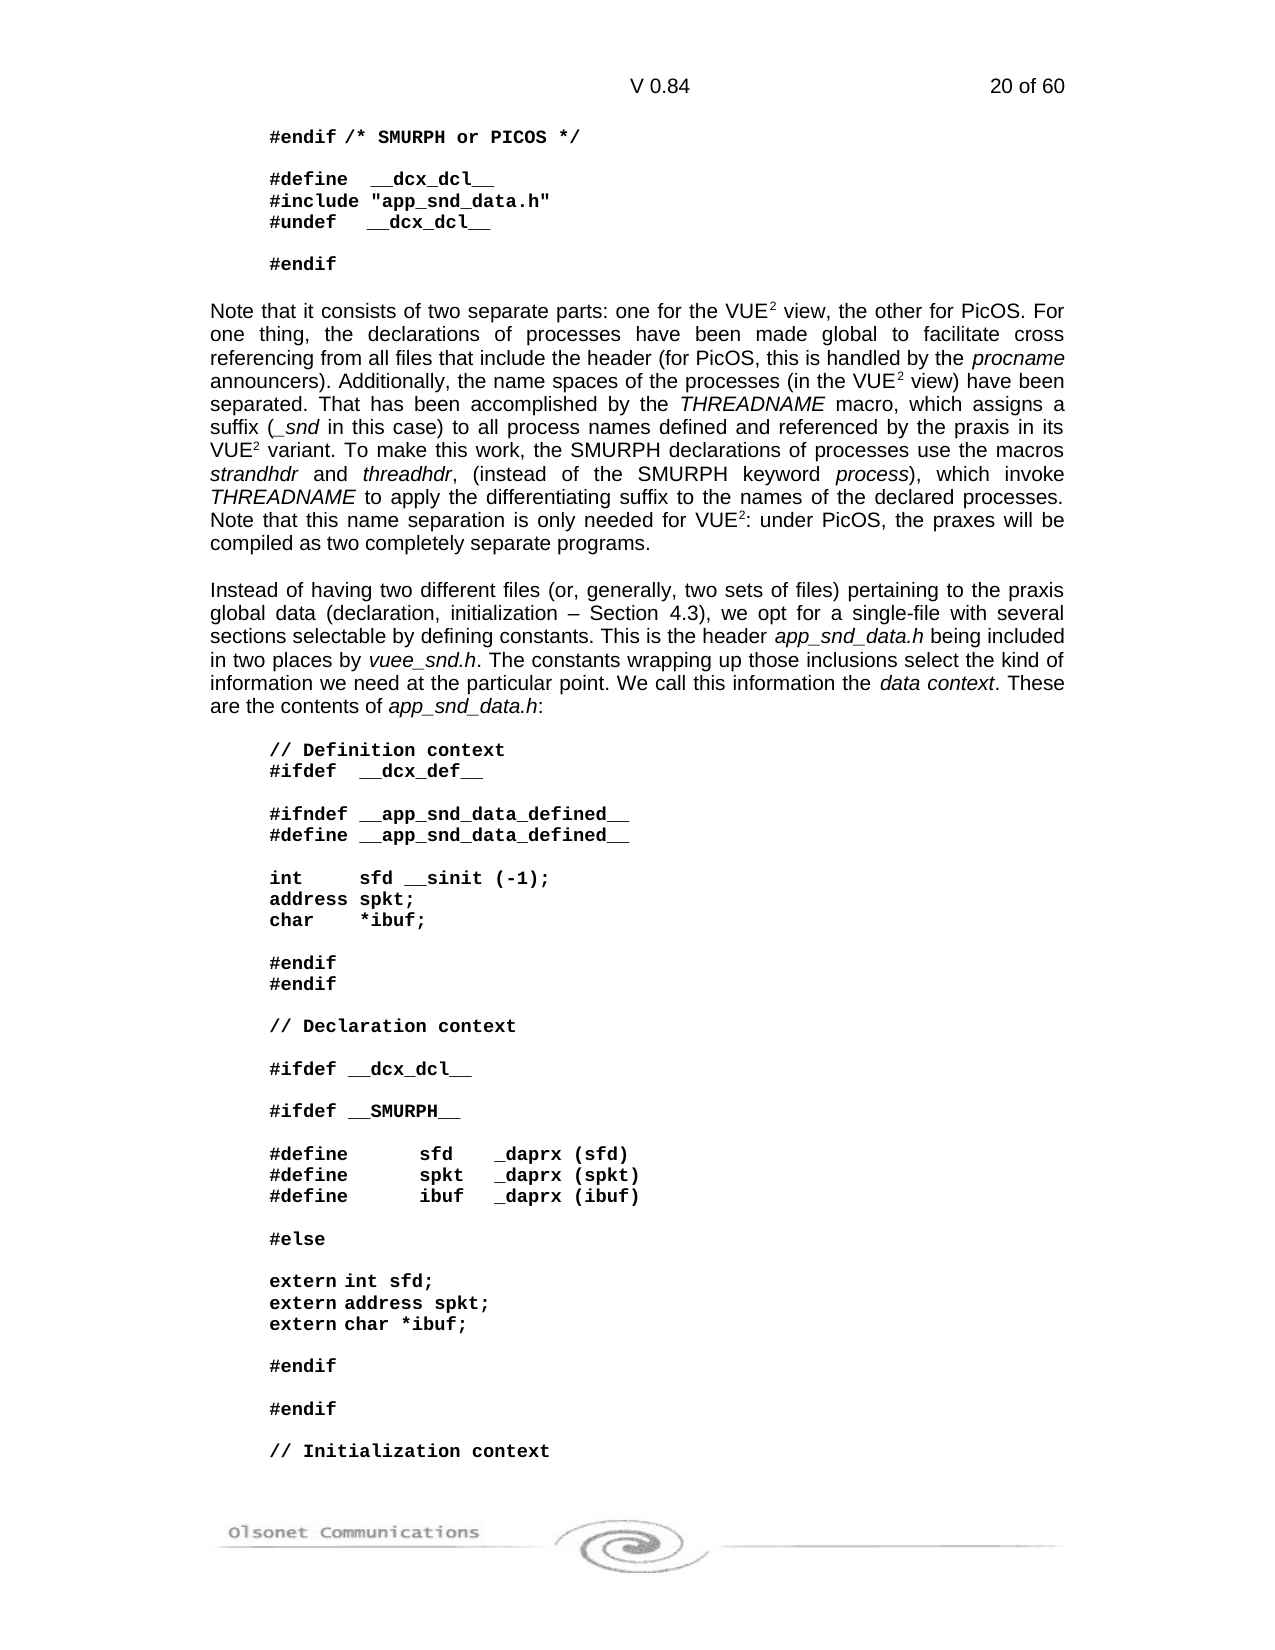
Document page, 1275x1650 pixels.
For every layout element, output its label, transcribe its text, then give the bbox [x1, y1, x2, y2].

text #endif [269, 975, 1065, 996]
picture [210, 1504, 1065, 1596]
text #define sfd _daprx (sfd) [269, 1145, 1065, 1166]
text char *ibuf; [269, 911, 1065, 932]
text #ifndef __app_snd_data_defined__ [269, 805, 1065, 826]
text #endif [269, 953, 1065, 975]
text Instead of having two different files (or, generally, two sets of files) pertaining to the praxis global data (declaration, initialization – Section 4.3), we opt for a single-file with several sections selectable by defining constants. This is the header app_snd_data.h being included in two places by vuee_snd.h. The constants wrapping up those inclusions select the kind of information we need at the particular point. We call this information the data context. These are the contents of app_snd_data.h: [210, 578, 1065, 718]
text #endif [269, 1357, 1065, 1378]
text #endif /* SMURPH or PICOS */ [269, 128, 1065, 149]
text // Declaration context [269, 1017, 1065, 1038]
text #define __app_snd_data_defined__ [269, 826, 1065, 847]
text extern address spkt; [269, 1293, 1065, 1315]
text extern char *ibuf; [269, 1315, 1065, 1336]
text #else [269, 1230, 1065, 1251]
text extern int sfd; [269, 1272, 1065, 1293]
text // Definition context [269, 741, 1065, 762]
text #include "app_snd_data.h" [269, 191, 1065, 213]
text #endif [269, 1400, 1065, 1421]
text int sfd __sinit (-1); [269, 868, 1065, 890]
text #ifdef __dcx_dcl__ [269, 1060, 1065, 1081]
text Note that it consists of two separate parts: one for the VUE2 view, the other for PicOS. For one thing, the declarations of processes have been made global to facilitate cross referencing from all files that include the header (for PicOS, this is handled by the procname announcers). Additionally, the name spaces of the processes (in the VUE2 view) have been separated. That has been accomplished by the THREADNAME macro, which assigns a suffix (_snd in this case) to all process names defined and referenced by the praxis in its VUE2 variant. To make this work, the SMURPH declarations of processes use the macros strandhdr and threadhdr, (instead of the SMURPH keyword process), which invoke THREADNAME to apply the differentiating suffix to the names of the declared processes. Note that this name separation is only needed for VUE2: under PicOS, the praxes will be compiled as two completely separate programs. [210, 300, 1065, 555]
text #endif [269, 255, 1065, 276]
text // Initialization context [269, 1442, 1065, 1463]
text #define __dcx_dcl__ [269, 170, 1065, 191]
text #undef __dcx_dcl__ [269, 213, 1065, 234]
text #ifdef __SMURPH__ [269, 1102, 1065, 1123]
text #ifdef __dcx_def__ [269, 762, 1065, 783]
text address spkt; [269, 890, 1065, 911]
text #define ibuf _daprx (ibuf) [269, 1187, 1065, 1208]
text #define spkt _daprx (spkt) [269, 1166, 1065, 1187]
